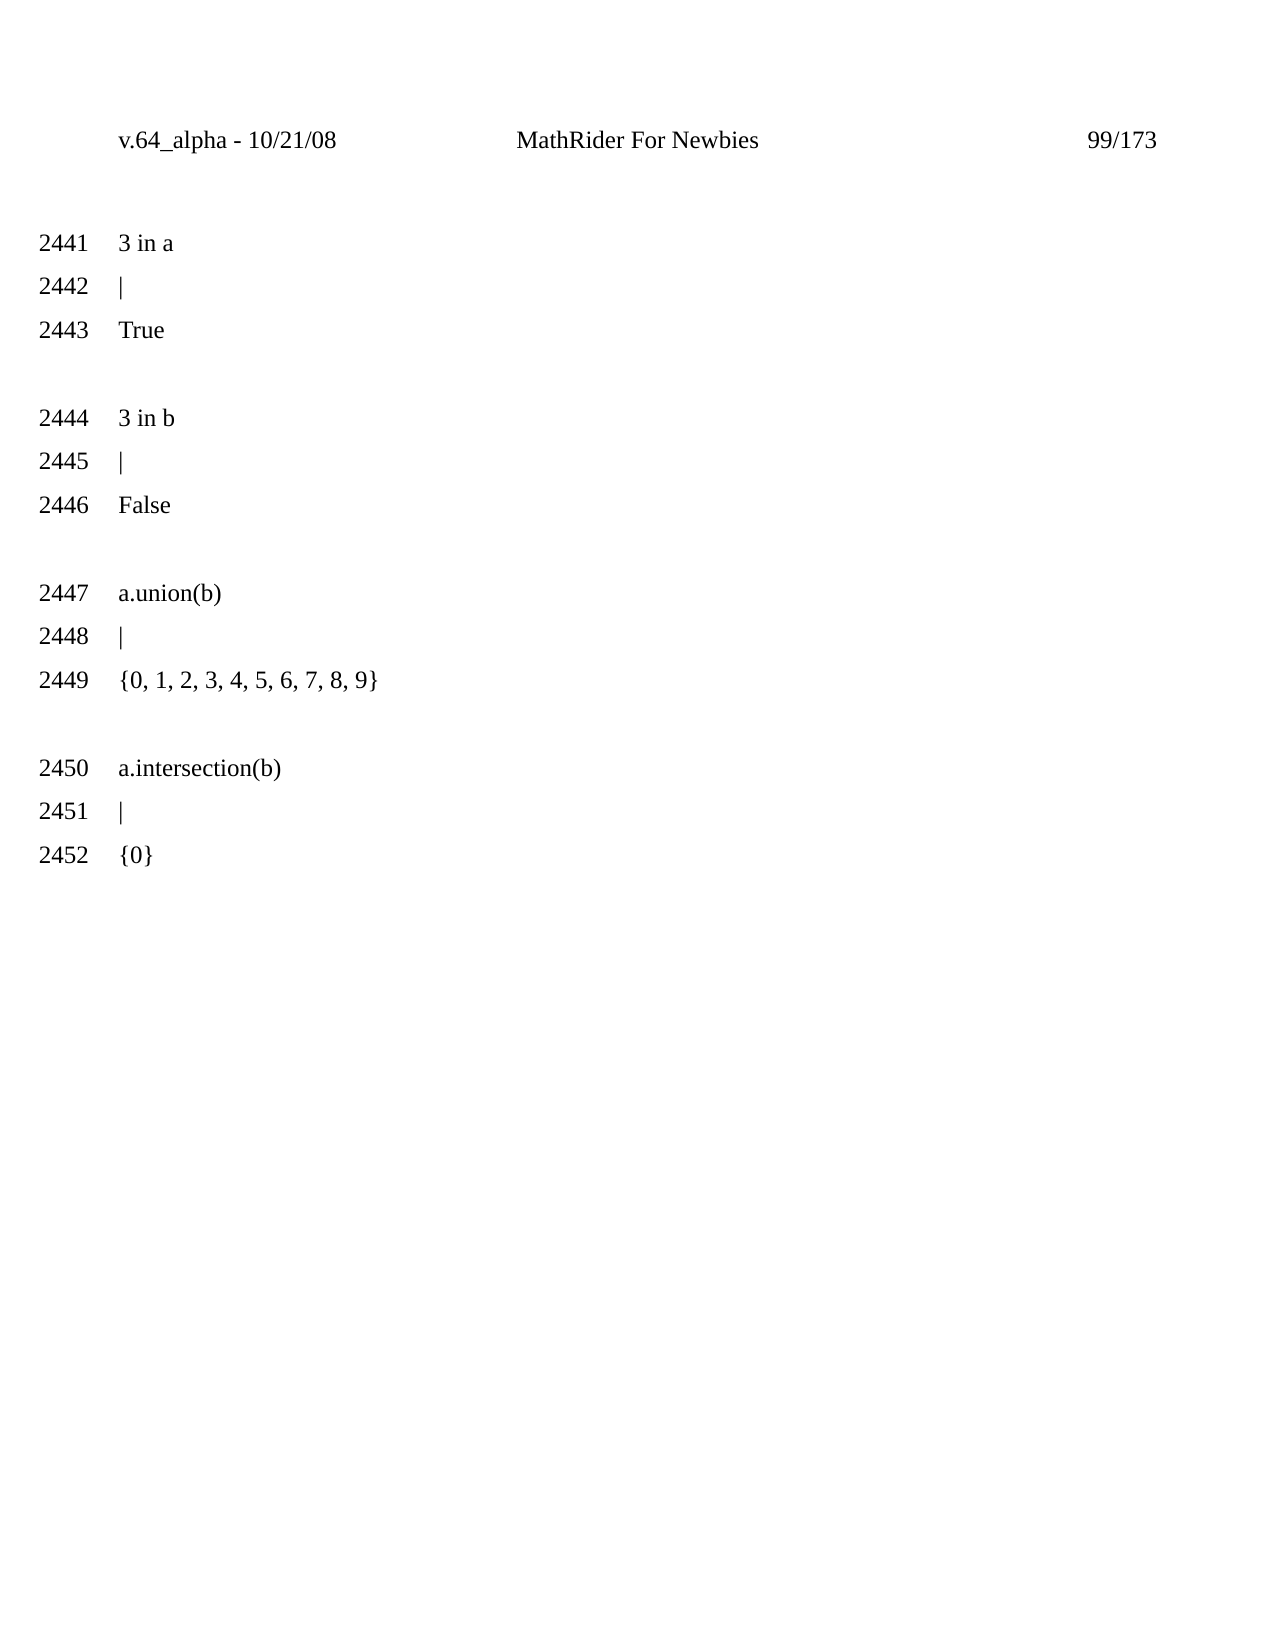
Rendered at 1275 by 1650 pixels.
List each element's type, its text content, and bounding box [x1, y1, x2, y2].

text a.union(b) [118, 578, 1157, 606]
text | [118, 621, 1157, 650]
text 3 in a [118, 228, 1157, 256]
text True [118, 315, 1157, 344]
text {0} [118, 840, 1157, 869]
text | [118, 796, 1157, 825]
text 3 in b [118, 403, 1157, 431]
text a.intersection(b) [118, 753, 1157, 781]
text {0, 1, 2, 3, 4, 5, 6, 7, 8, 9} [118, 665, 1157, 694]
text | [118, 271, 1157, 300]
text False [118, 490, 1157, 519]
text | [118, 446, 1157, 475]
